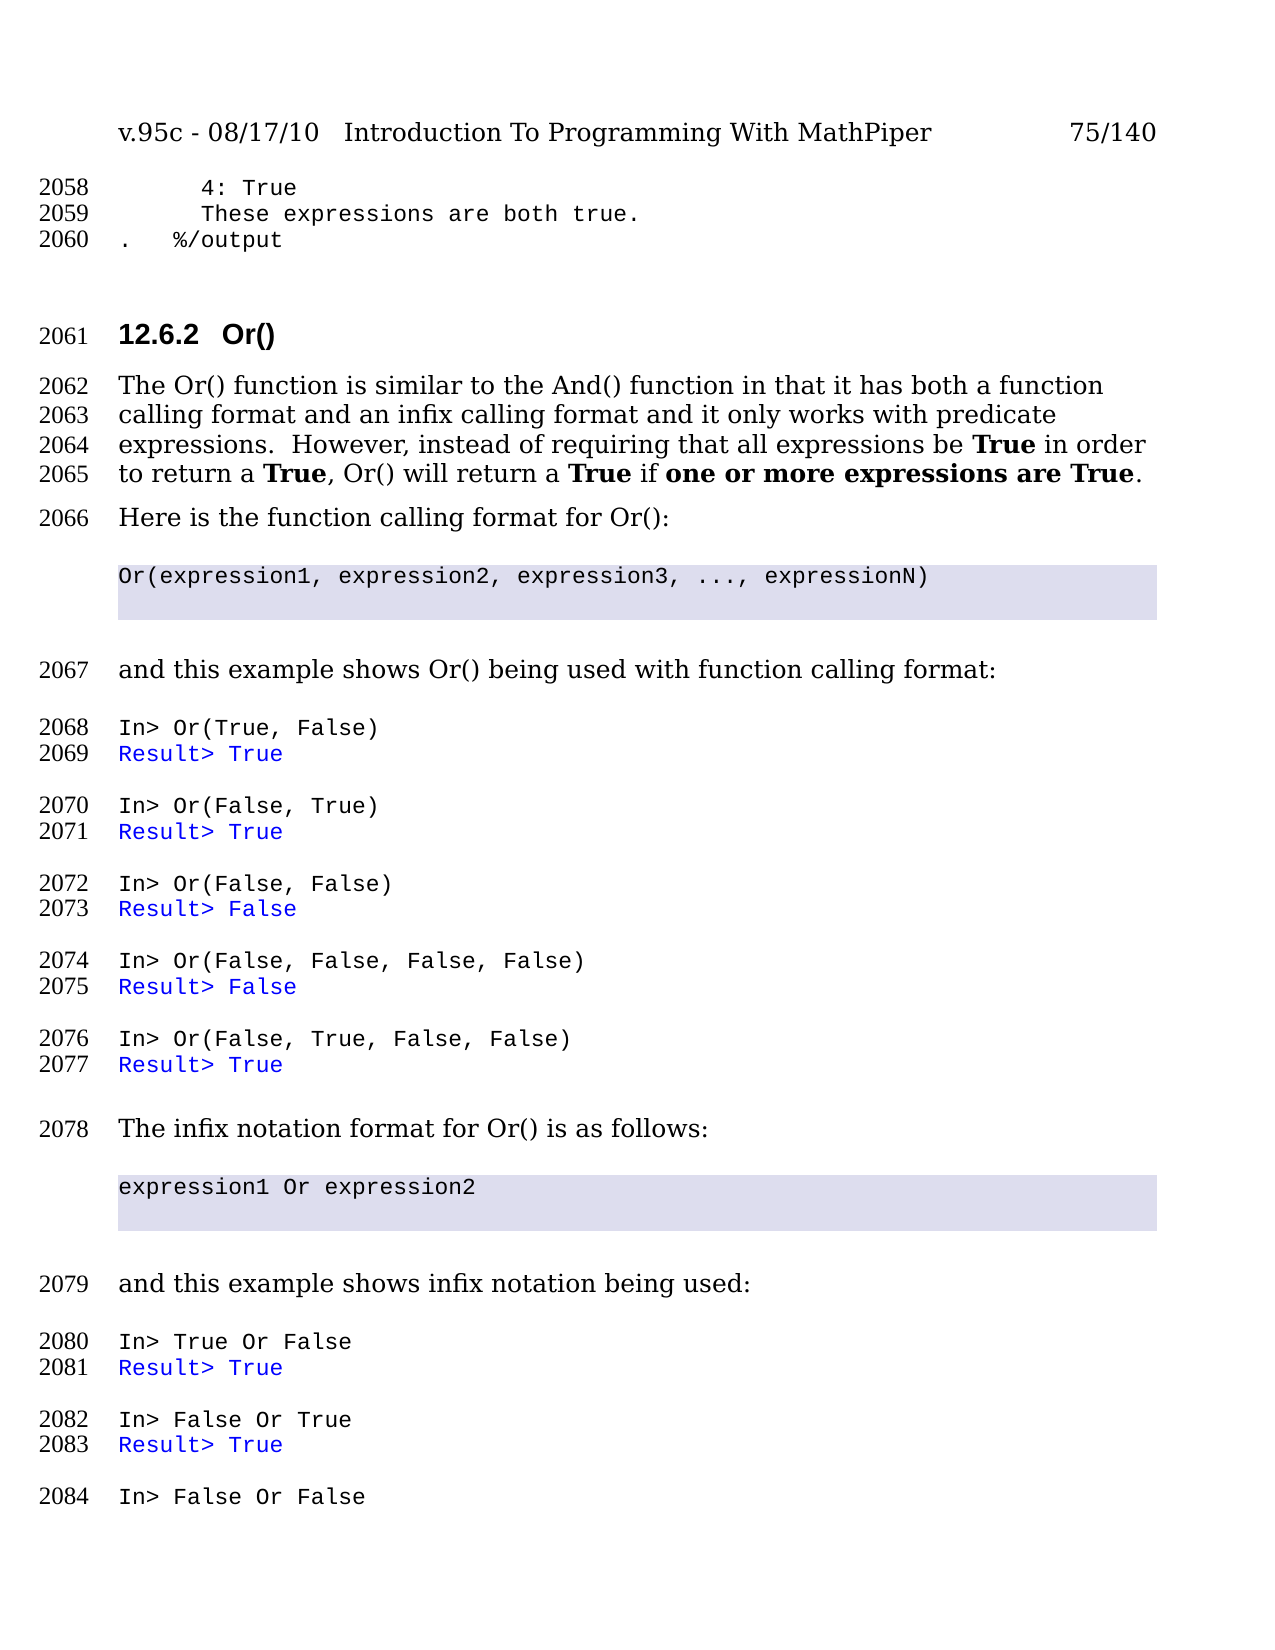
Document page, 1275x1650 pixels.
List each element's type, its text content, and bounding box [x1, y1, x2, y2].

text Result> True [118, 1356, 1157, 1382]
text Result> True [118, 742, 1157, 768]
text Result> True [118, 1053, 1157, 1079]
table_header Or(expression1, expression2, expression3, ..., expressionN) [118, 565, 1157, 620]
text In> Or(False, True, False, False) [118, 1027, 1157, 1053]
text and this example shows infix notation being used: [118, 1269, 1157, 1298]
text In> Or(True, False) [118, 716, 1157, 742]
text Here is the function calling format for Or(): [118, 504, 1157, 533]
text . %/output [118, 229, 1157, 254]
text The Or() function is similar to the And() function in that it has both a function calling format and an infix calling format and it only works with predicate expressions. However, instead of requiring that all expressions be True in order to return a True, Or() will return a True if one or more expressions are True. [118, 372, 1157, 489]
subtitle Or() [118, 317, 1157, 351]
text These expressions are both true. [118, 203, 1157, 229]
text The infix notation format for Or() is as follows: [118, 1114, 1157, 1143]
text In> Or(False, False) [118, 872, 1157, 898]
text and this example shows Or() being used with function calling format: [118, 655, 1157, 684]
text In> False Or False [118, 1486, 1157, 1512]
text In> Or(False, True) [118, 794, 1157, 820]
table_header expression1 Or expression2 [118, 1175, 1157, 1231]
text In> False Or True [118, 1408, 1157, 1434]
text In> True Or False [118, 1330, 1157, 1356]
text Result> True [118, 820, 1157, 846]
text Result> False [118, 898, 1157, 924]
text 4: True [118, 177, 1157, 203]
text Result> False [118, 976, 1157, 1002]
text In> Or(False, False, False, False) [118, 950, 1157, 976]
text Result> True [118, 1434, 1157, 1460]
